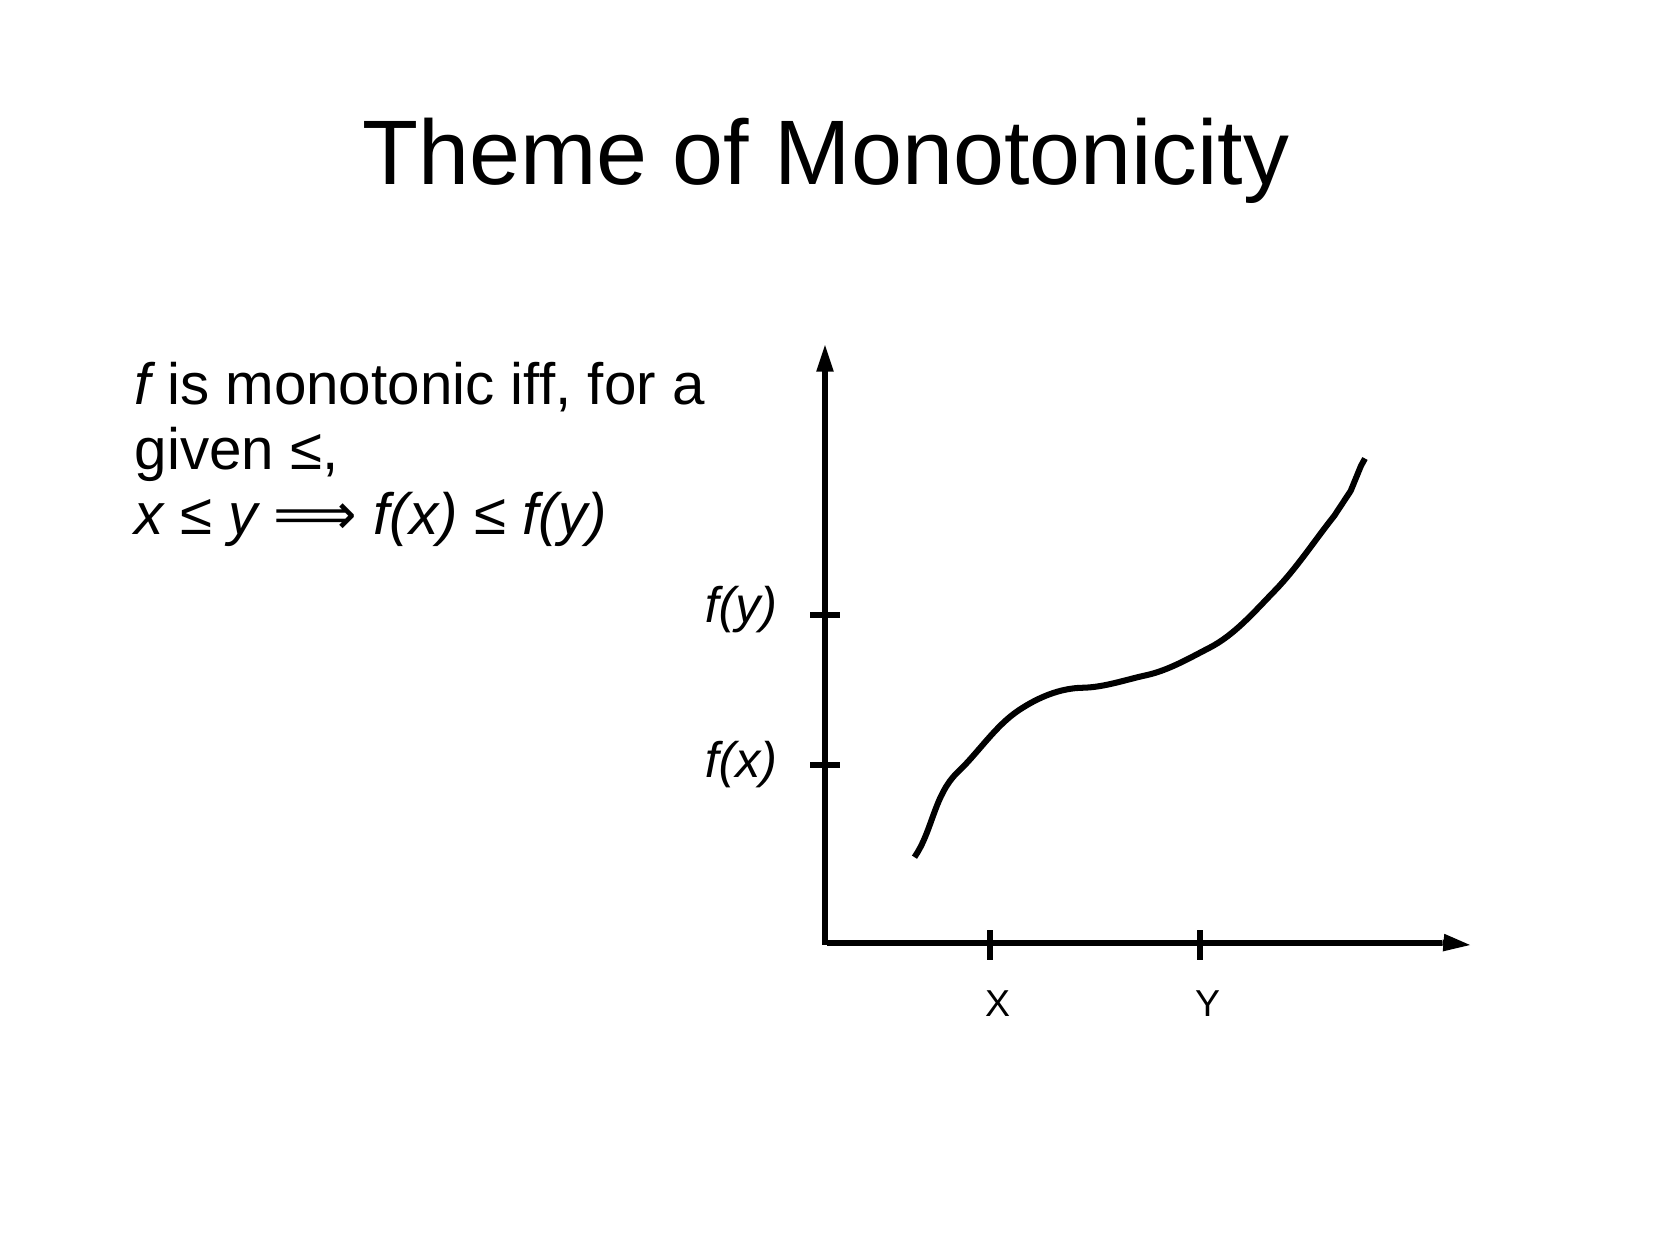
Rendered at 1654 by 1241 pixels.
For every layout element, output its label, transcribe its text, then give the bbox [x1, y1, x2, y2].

title Theme of Monotonicity [82, 49, 1571, 257]
text_box Y [1170, 975, 1246, 1032]
text_box f(x) [690, 682, 796, 796]
text_box X [960, 975, 1036, 1032]
text_box f is monotonic iff, for a given ≤, x ≤ y ⟹ f(x) ≤ f(y) [120, 345, 751, 555]
text_box f(y) [690, 570, 796, 641]
